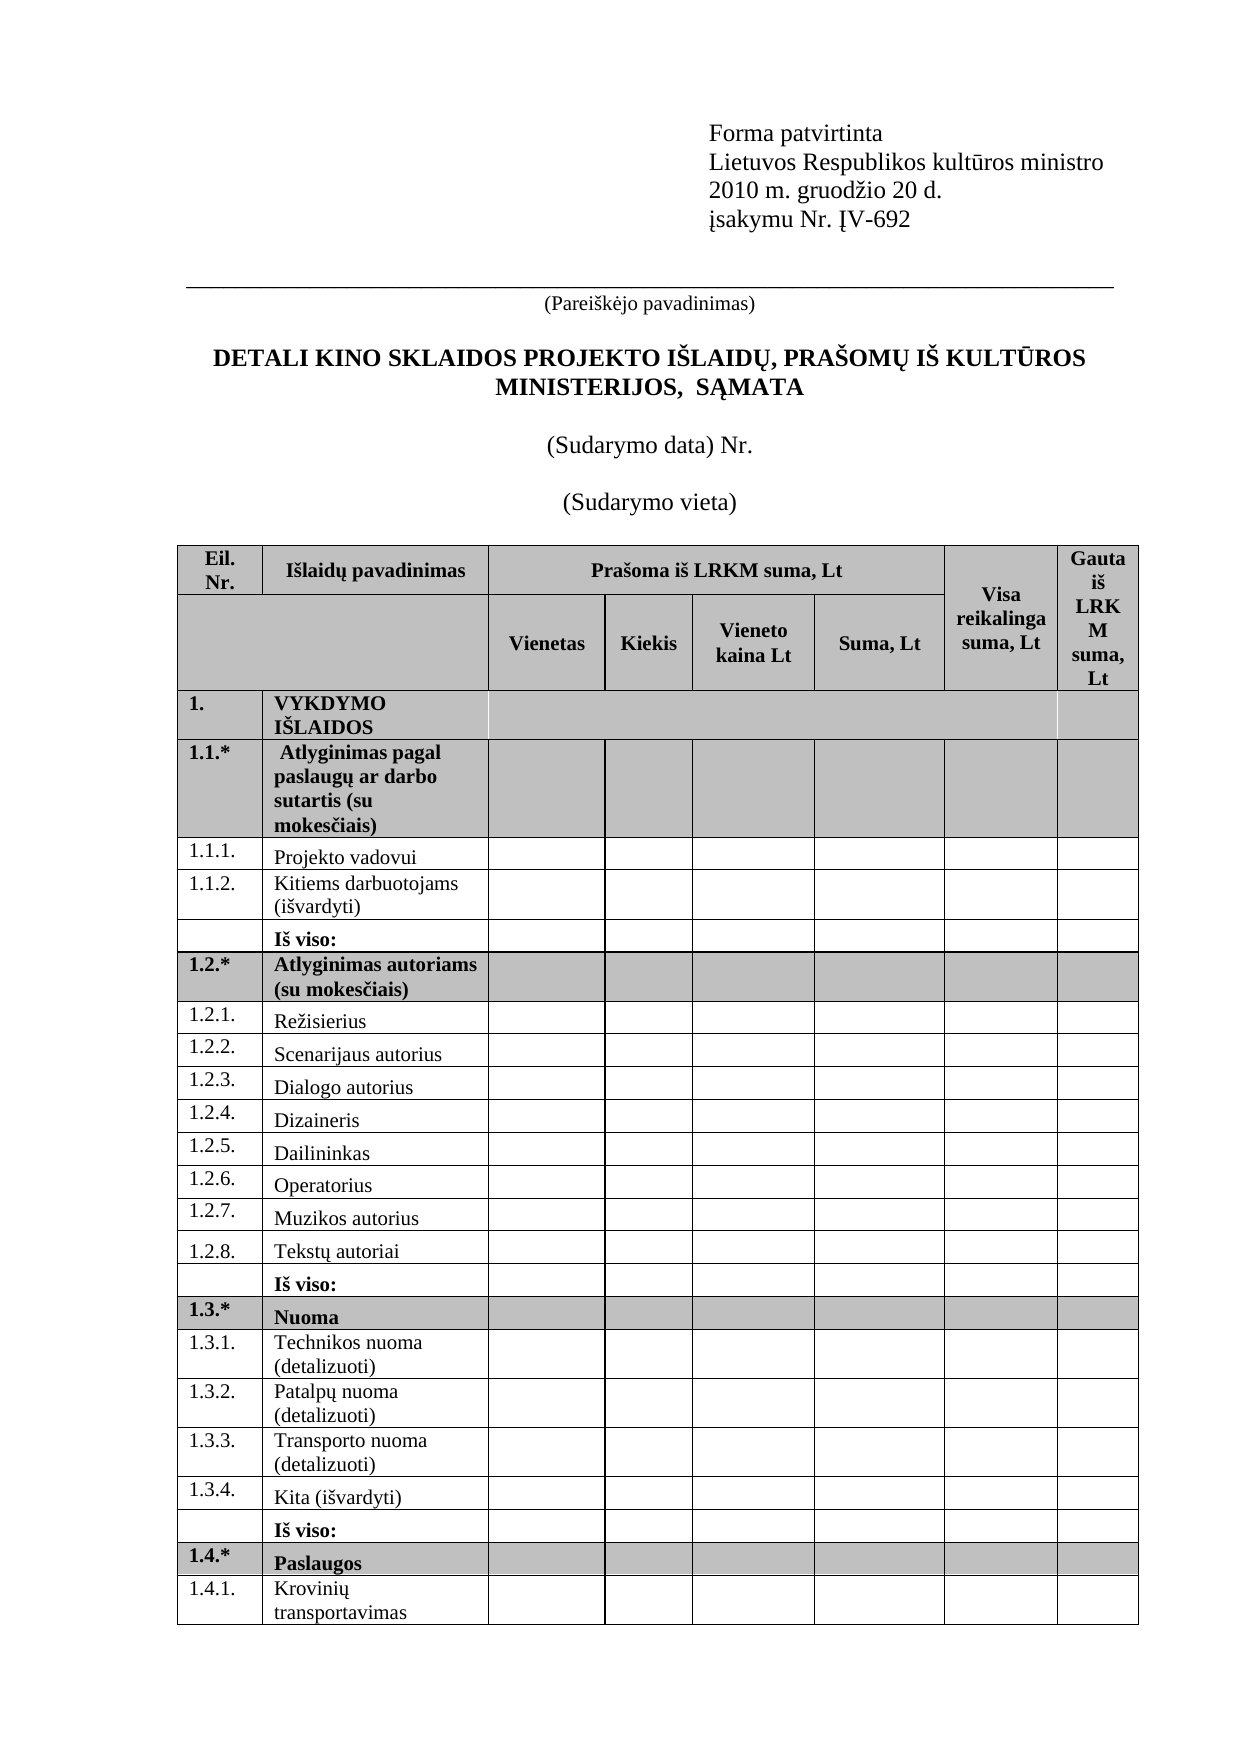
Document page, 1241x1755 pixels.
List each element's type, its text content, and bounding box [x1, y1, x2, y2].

table_cell [489, 1428, 604, 1476]
table_cell 1.2.3. [178, 1067, 262, 1099]
table_cell [489, 920, 604, 951]
table_cell [606, 1231, 692, 1263]
table_cell Nuoma [263, 1297, 488, 1329]
table_cell Paslaugos [263, 1543, 488, 1574]
table_cell [489, 691, 605, 739]
table_cell Atlyginimas pagal paslaugų ar darbo sutartis (su mokesčiais) [263, 740, 488, 837]
table_cell [1058, 1297, 1138, 1329]
text (Pareiškėjo pavadinimas) [177, 291, 1122, 315]
table_cell Kitiems darbuotojams (išvardyti) [263, 870, 488, 918]
table_cell 1.2.1. [178, 1002, 262, 1033]
table_cell [489, 1510, 604, 1542]
table_header Išlaidų pavadinimas [263, 546, 488, 594]
table_cell [606, 1330, 692, 1378]
table_cell [606, 1034, 692, 1066]
table_cell [489, 740, 604, 837]
table_cell 1.3.* [178, 1297, 262, 1329]
table_cell [693, 1166, 814, 1197]
table_cell [815, 838, 944, 869]
table_cell Iš viso: [263, 1510, 488, 1542]
table_cell [1058, 1330, 1138, 1378]
table_cell Iš viso: [263, 1264, 488, 1296]
table_cell [945, 691, 1057, 739]
table_cell [1058, 1231, 1138, 1263]
text _ [177, 262, 1122, 291]
table_cell [815, 1231, 944, 1263]
table_cell [945, 740, 1057, 837]
table_cell 1.3.4. [178, 1477, 262, 1509]
table_cell [945, 953, 1057, 1001]
table_cell [489, 1002, 604, 1033]
table_cell [1058, 1100, 1138, 1132]
table_cell [489, 1477, 604, 1509]
table_cell [1058, 1428, 1138, 1476]
table_cell [693, 1428, 814, 1476]
table_cell [693, 1034, 814, 1066]
table_cell Vieneto kaina Lt [693, 595, 814, 690]
table_cell Scenarijaus autorius [263, 1034, 488, 1066]
table_cell [693, 1133, 814, 1164]
table_cell [178, 1264, 262, 1296]
table_cell [1058, 1510, 1138, 1542]
table_cell [945, 1034, 1057, 1066]
text Lietuvos Respublikos kultūros ministro [177, 147, 1122, 176]
table_cell [606, 953, 692, 1001]
table_cell [606, 838, 692, 869]
text 2010 m. gruodžio 20 d. [177, 176, 1122, 204]
table_cell [693, 1231, 814, 1263]
table_cell [693, 838, 814, 869]
table_cell [693, 1199, 814, 1230]
table_cell Tekstų autoriai [263, 1231, 488, 1263]
table_cell [489, 838, 604, 869]
table_cell [605, 691, 693, 739]
table_cell [815, 953, 944, 1001]
table_cell [1058, 838, 1138, 869]
table_cell [693, 870, 814, 918]
table_cell [489, 1576, 604, 1624]
table_cell [815, 870, 944, 918]
table_cell [1058, 1034, 1138, 1066]
table_cell [489, 1034, 604, 1066]
table_cell [606, 1002, 692, 1033]
table_cell [489, 1379, 604, 1427]
table_cell [606, 1199, 692, 1230]
table_cell [489, 1100, 604, 1132]
table_cell 1.1.1. [178, 838, 262, 869]
table_cell [606, 1543, 692, 1574]
table_cell [693, 920, 814, 951]
table_cell [945, 1543, 1057, 1574]
table_cell [693, 1297, 814, 1329]
table_cell [693, 1543, 814, 1574]
table_cell 1.3.2. [178, 1379, 262, 1427]
table_cell [606, 1297, 692, 1329]
table_cell 1.1.2. [178, 870, 262, 918]
table_cell [814, 691, 945, 739]
table_cell 1.3.3. [178, 1428, 262, 1476]
table_header Visa reikalinga suma, Lt [945, 546, 1057, 690]
table_cell 1.4.1. [178, 1576, 262, 1624]
table_cell 1.4.* [178, 1543, 262, 1574]
table_cell Krovinių transportavimas [263, 1576, 488, 1624]
text įsakymu Nr. ĮV-692 [177, 204, 1122, 233]
table_cell [693, 1576, 814, 1624]
table_cell [606, 1166, 692, 1197]
table_cell [1058, 1264, 1138, 1296]
table_cell [693, 953, 814, 1001]
table_cell [489, 1231, 604, 1263]
table_cell [489, 953, 604, 1001]
table_cell [1058, 740, 1138, 837]
table_cell Dailininkas [263, 1133, 488, 1164]
table_cell [945, 1100, 1057, 1132]
table_cell [945, 838, 1057, 869]
table_cell [1058, 953, 1138, 1001]
table_cell 1.3.1. [178, 1330, 262, 1378]
table_cell [815, 1067, 944, 1099]
table_cell [945, 920, 1057, 951]
table_cell Transporto nuoma (detalizuoti) [263, 1428, 488, 1476]
table_cell [815, 1379, 944, 1427]
table_header Prašoma iš LRKM suma, Lt [489, 546, 944, 594]
table_cell Suma, Lt [815, 595, 944, 690]
table_cell Operatorius [263, 1166, 488, 1197]
table_cell [815, 1576, 944, 1624]
table_cell [1058, 1166, 1138, 1197]
table_cell 1.2.* [178, 953, 262, 1001]
table_cell [945, 1297, 1057, 1329]
table_cell [606, 740, 692, 837]
table_header Gauta iš LRKM suma, Lt [1058, 546, 1138, 690]
table_cell [1058, 1543, 1138, 1574]
table_cell [489, 1330, 604, 1378]
table_cell [815, 1543, 944, 1574]
table_cell Dialogo autorius [263, 1067, 488, 1099]
table_cell [945, 1199, 1057, 1230]
table_cell [693, 1379, 814, 1427]
text Forma patvirtinta [709, 118, 1122, 147]
table_cell [489, 1166, 604, 1197]
table_cell [945, 1428, 1057, 1476]
table_cell [945, 1067, 1057, 1099]
table_cell 1.2.5. [178, 1133, 262, 1164]
table_cell [693, 1067, 814, 1099]
table_cell [606, 1133, 692, 1164]
table_cell [693, 1330, 814, 1378]
table_cell Atlyginimas autoriams (su mokesčiais) [263, 953, 488, 1001]
table_header Eil. Nr. [178, 546, 262, 594]
table_cell [945, 1002, 1057, 1033]
table_cell [815, 1002, 944, 1033]
table_cell Muzikos autorius [263, 1199, 488, 1230]
table_cell [945, 870, 1057, 918]
table_cell [489, 1264, 604, 1296]
table_cell [693, 1477, 814, 1509]
table_cell [815, 1330, 944, 1378]
table_cell [693, 691, 814, 739]
text (Sudarymo vieta) [177, 487, 1122, 516]
table_cell [178, 1510, 262, 1542]
table_cell [178, 920, 262, 951]
table_cell Kita (išvardyti) [263, 1477, 488, 1509]
table_cell [815, 1428, 944, 1476]
table_cell [1058, 1199, 1138, 1230]
table_cell [945, 1264, 1057, 1296]
table_cell [1058, 1067, 1138, 1099]
table_cell [606, 1428, 692, 1476]
table_cell [1058, 1477, 1138, 1509]
table_cell Kiekis [606, 595, 692, 690]
table_cell [606, 870, 692, 918]
table_cell [489, 1133, 604, 1164]
table_cell [606, 1477, 692, 1509]
table_cell [1058, 1002, 1138, 1033]
table_cell [815, 1100, 944, 1132]
table_cell [263, 595, 488, 690]
table_cell [945, 1510, 1057, 1542]
text DETALI KINO SKLAIDOS PROJEKTO IŠLAIDŲ, PRAŠOMŲ IŠ KULTŪROS MINISTERIJOS, SĄMATA [177, 343, 1122, 401]
table_cell Dizaineris [263, 1100, 488, 1132]
table_cell [815, 1477, 944, 1509]
table_cell [693, 1510, 814, 1542]
table_cell [815, 1264, 944, 1296]
table_cell 1.2.8. [178, 1231, 262, 1263]
table_cell [606, 1379, 692, 1427]
table_cell 1.2.7. [178, 1199, 262, 1230]
table_cell [606, 1264, 692, 1296]
table_cell [606, 1067, 692, 1099]
table_cell [945, 1576, 1057, 1624]
table_cell [815, 920, 944, 951]
table_cell [815, 1166, 944, 1197]
table_cell [693, 1002, 814, 1033]
table_cell [489, 1199, 604, 1230]
table_cell Iš viso: [263, 920, 488, 951]
table_cell [606, 1510, 692, 1542]
table_cell [1058, 870, 1138, 918]
table_cell [489, 1067, 604, 1099]
table_cell [815, 1510, 944, 1542]
table_cell [815, 1297, 944, 1329]
table_cell [945, 1330, 1057, 1378]
table_cell [815, 1199, 944, 1230]
table_cell Patalpų nuoma (detalizuoti) [263, 1379, 488, 1427]
table_cell [693, 1100, 814, 1132]
table_cell [1058, 1133, 1138, 1164]
table_cell [693, 1264, 814, 1296]
text (Sudarymo data) Nr. [177, 430, 1122, 458]
table_cell 1.2.2. [178, 1034, 262, 1066]
table_cell [178, 595, 263, 690]
table_cell [606, 1100, 692, 1132]
table_cell [1058, 691, 1138, 739]
table_cell [489, 870, 604, 918]
table_cell 1.2.6. [178, 1166, 262, 1197]
table_cell Projekto vadovui [263, 838, 488, 869]
table_cell [606, 1576, 692, 1624]
table_cell [815, 1034, 944, 1066]
table_cell 1.1.* [178, 740, 262, 837]
table_cell Technikos nuoma (detalizuoti) [263, 1330, 488, 1378]
table_cell VYKDYMO IŠLAIDOS [263, 691, 488, 739]
table_cell Vienetas [489, 595, 604, 690]
table_cell [489, 1297, 604, 1329]
table_cell [1058, 920, 1138, 951]
table_cell Režisierius [263, 1002, 488, 1033]
table_cell 1.2.4. [178, 1100, 262, 1132]
table_cell [945, 1379, 1057, 1427]
table_cell [1058, 1379, 1138, 1427]
table_cell 1. [178, 691, 262, 739]
table_cell [945, 1166, 1057, 1197]
table_cell [693, 740, 814, 837]
table_cell [945, 1477, 1057, 1509]
table_cell [945, 1231, 1057, 1263]
table_cell [1058, 1576, 1138, 1624]
table_cell [815, 1133, 944, 1164]
table_cell [489, 1543, 604, 1574]
table_cell [606, 920, 692, 951]
table_cell [945, 1133, 1057, 1164]
table_cell [815, 740, 944, 837]
